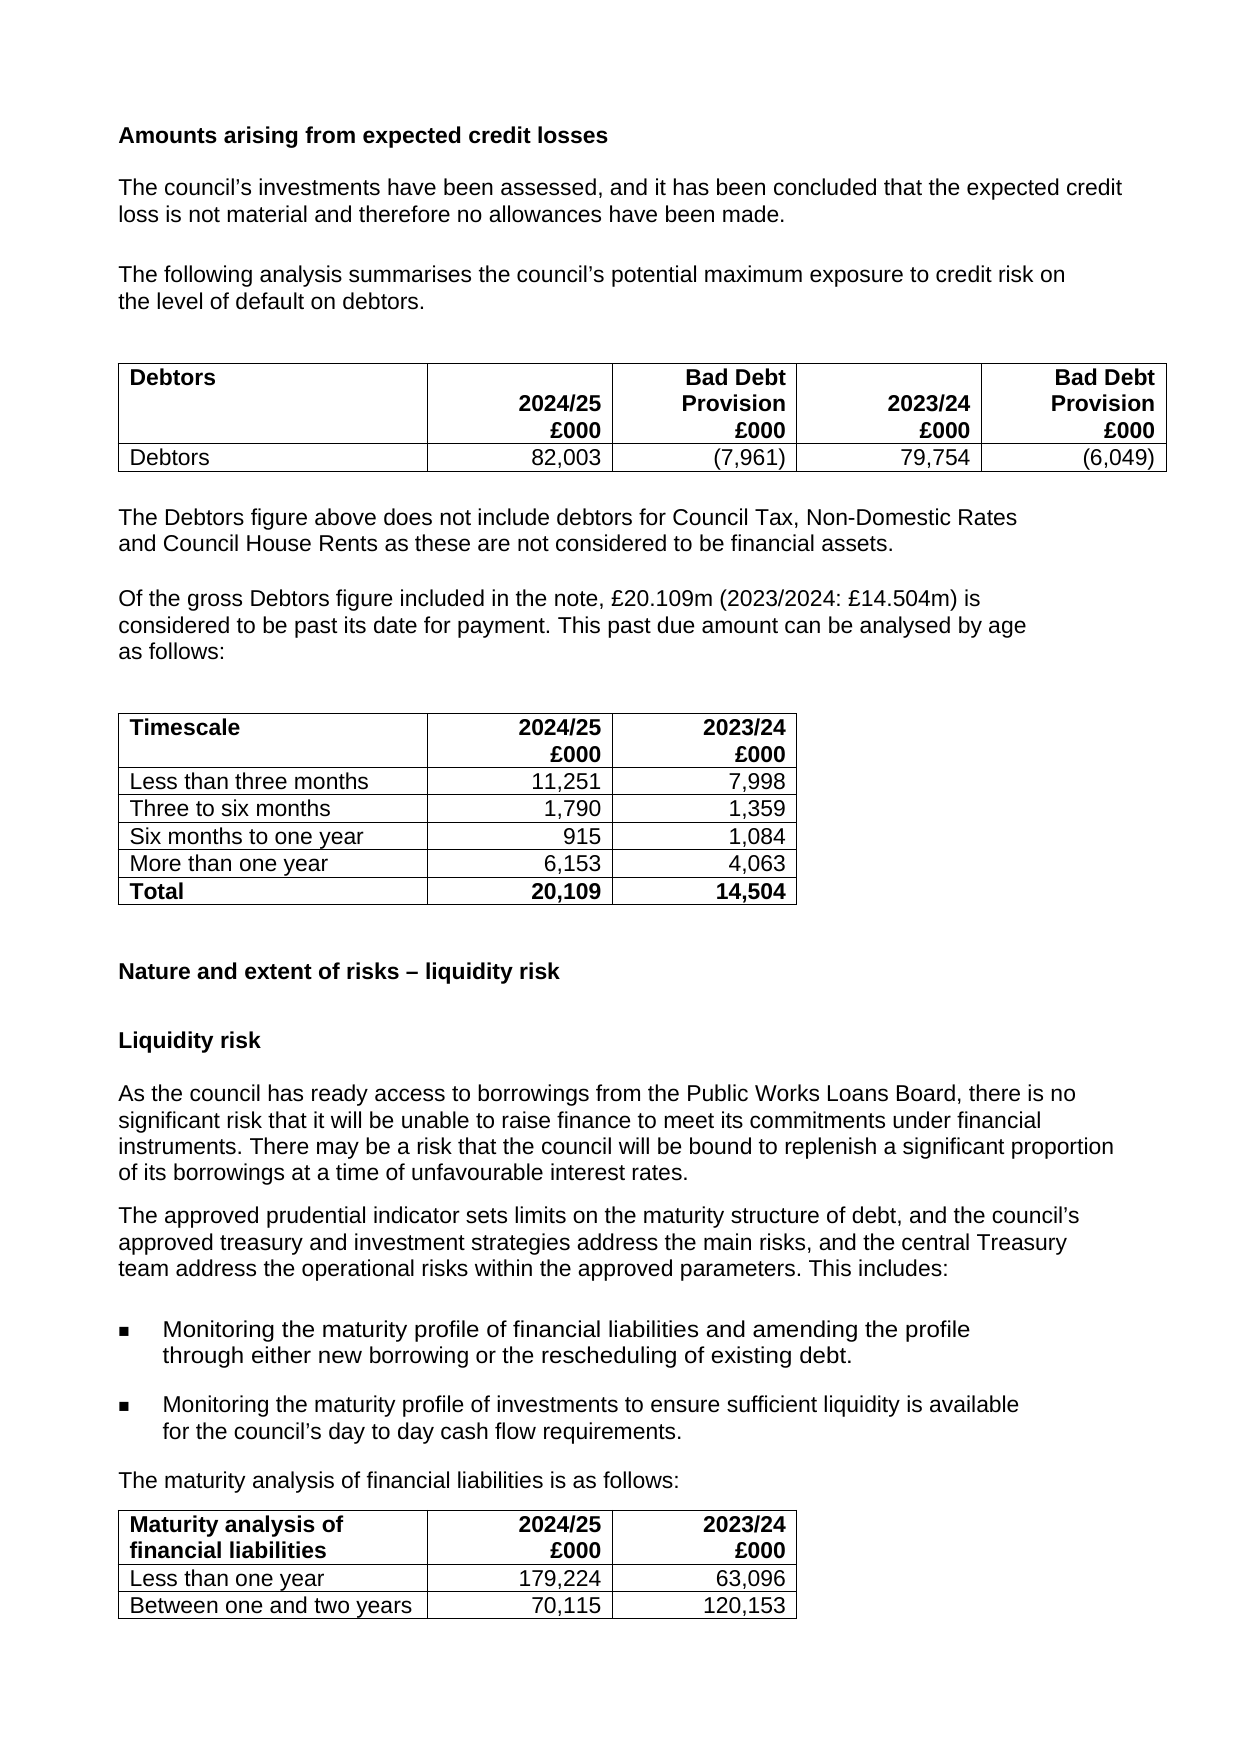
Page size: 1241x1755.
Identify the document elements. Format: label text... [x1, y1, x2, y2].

table_cell 915 [428, 823, 612, 849]
text The Debtors figure above does not include debtors for Council Tax, Non-Domestic Rates and Council House Rents as these are not considered to be financial assets. [118, 504, 1037, 557]
list Monitoring the maturity profile of investments to ensure sufficient liquidity is available for the council’s day to day cash flow requirements. [118, 1391, 1037, 1444]
table_cell 1,359 [613, 795, 796, 822]
subtitle Nature and extent of risks – liquidity risk [118, 958, 1122, 984]
table_cell 1,790 [428, 795, 612, 822]
table_header 2024/25 £000 [428, 1511, 612, 1563]
table_cell 70,115 [428, 1592, 612, 1618]
table_cell 79,754 [797, 444, 981, 471]
table_cell (6,049) [982, 444, 1166, 471]
table_header Maturity analysis of financial liabilities [119, 1511, 427, 1563]
table_cell Less than three months [119, 768, 427, 794]
table_cell Debtors [119, 444, 427, 471]
text Of the gross Debtors figure included in the note, £20.109m (2023/2024: £14.504m) is considered to be past its date for payment. This past due amount can be analysed by age as follows: [118, 585, 1037, 664]
table_cell 6,153 [428, 850, 612, 877]
table_cell 82,003 [428, 444, 612, 471]
subtitle Amounts arising from expected credit losses [118, 122, 1122, 174]
table_header Bad Debt Provision £000 [613, 364, 796, 443]
table_header 2024/25 £000 [428, 714, 612, 767]
table_cell More than one year [119, 850, 427, 877]
text The maturity analysis of financial liabilities is as follows: [118, 1467, 1037, 1493]
table_cell 1,084 [613, 823, 796, 849]
table_cell 179,224 [428, 1565, 612, 1591]
table_header 2023/24 £000 [613, 1511, 796, 1563]
table_cell Three to six months [119, 795, 427, 822]
text The council’s investments have been assessed, and it has been concluded that the expected credit loss is not material and therefore no allowances have been made. [118, 174, 1122, 227]
table_cell 20,109 [428, 878, 612, 904]
table_header 2023/24 £000 [797, 364, 981, 443]
table_header Bad Debt Provision £000 [982, 364, 1166, 443]
table_header Debtors [119, 364, 427, 443]
text The following analysis summarises the council’s potential maximum exposure to credit risk on the level of default on debtors. [118, 261, 1066, 314]
table_cell 4,063 [613, 850, 796, 877]
table_cell Between one and two years [119, 1592, 427, 1618]
text Liquidity risk As the council has ready access to borrowings from the Public Works Loans Board, there is no significant risk that it will be unable to raise finance to meet its commitments under financial instruments. There may be a risk that the council will be bound to replenish a significant proportion of its borrowings at a time of unfavourable interest rates. [118, 1027, 1122, 1186]
table_cell Less than one year [119, 1565, 427, 1591]
table_cell 7,998 [613, 768, 796, 794]
table_cell Total [119, 878, 427, 904]
table_cell (7,961) [613, 444, 796, 471]
table_cell Six months to one year [119, 823, 427, 849]
text The approved prudential indicator sets limits on the maturity structure of debt, and the council’s approved treasury and investment strategies address the main risks, and the central Treasury team address the operational risks within the approved parameters. This includes: [118, 1202, 1122, 1281]
table_cell 63,096 [613, 1565, 796, 1591]
table_header 2024/25 £000 [428, 364, 612, 443]
list Monitoring the maturity profile of financial liabilities and amending the profile through either new borrowing or the rescheduling of existing debt. [118, 1316, 1037, 1369]
table_cell 11,251 [428, 768, 612, 794]
table_cell 14,504 [613, 878, 796, 904]
table_cell 120,153 [613, 1592, 796, 1618]
table_header Timescale [119, 714, 427, 767]
table_header 2023/24 £000 [613, 714, 796, 767]
